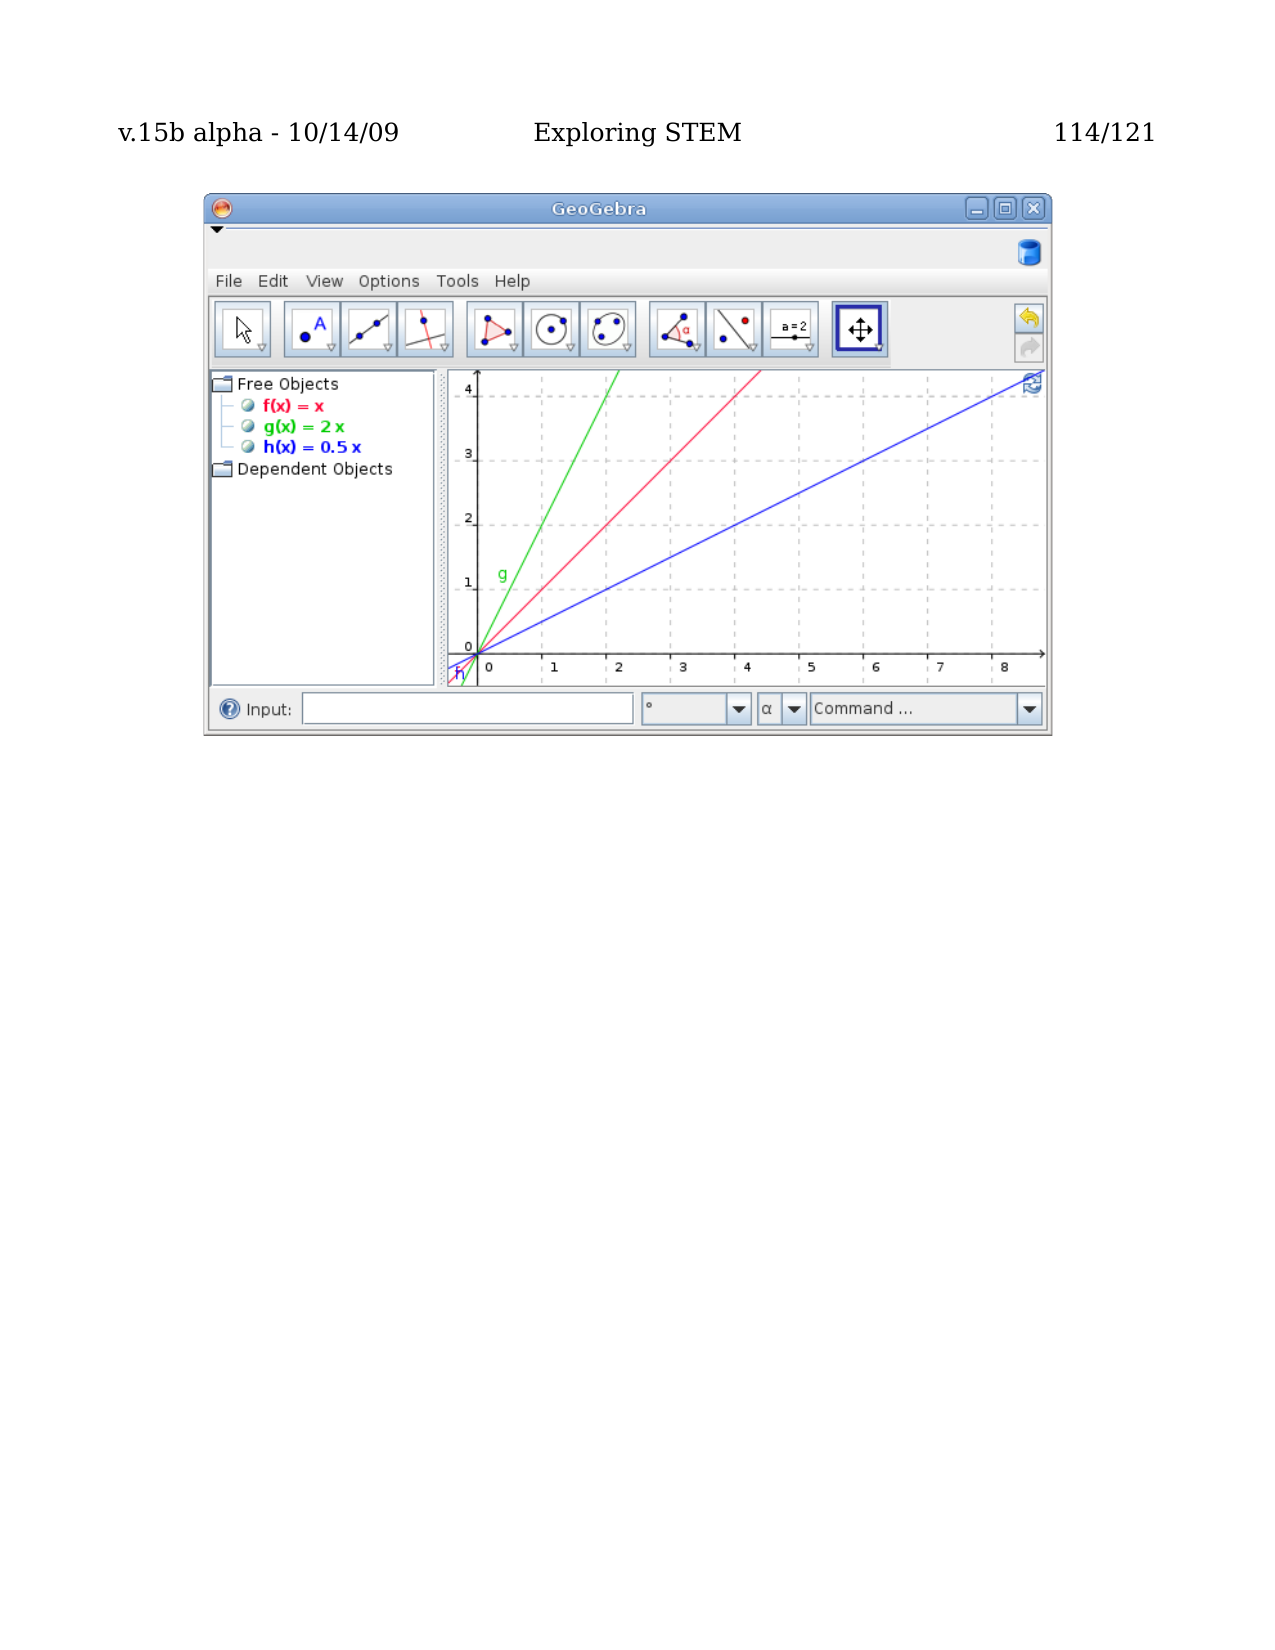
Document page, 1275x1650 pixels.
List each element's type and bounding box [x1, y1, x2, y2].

picture [203, 193, 1053, 736]
